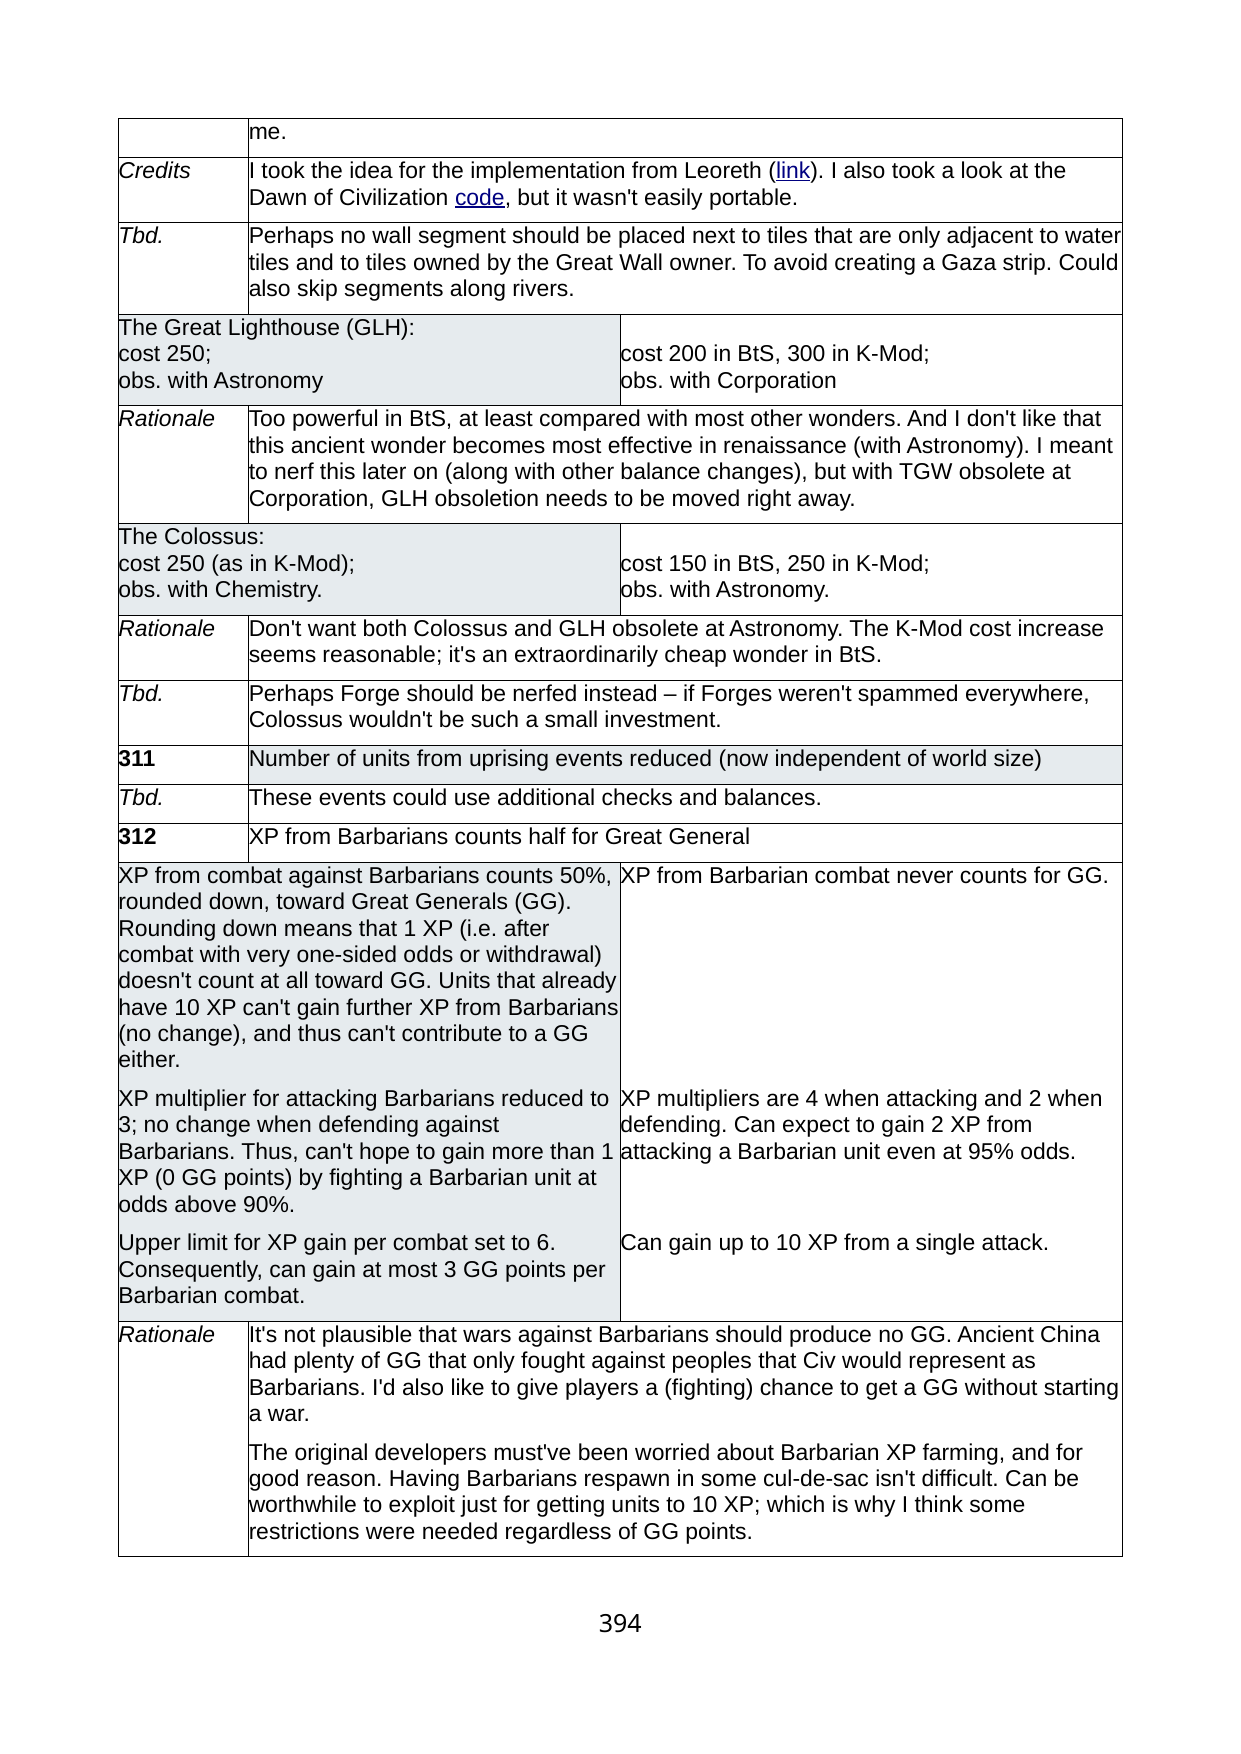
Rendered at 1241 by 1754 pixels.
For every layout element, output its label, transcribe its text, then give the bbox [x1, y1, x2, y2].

table_cell Tbd. [119, 681, 248, 745]
table_cell The Colossus: cost 250 (as in K-Mod); obs. with Chemistry. [119, 524, 620, 615]
table_cell Rationale [119, 616, 248, 680]
table_cell cost 150 in BtS, 250 in K-Mod; obs. with Astronomy. [621, 524, 1122, 615]
table_cell Perhaps no wall segment should be placed next to tiles that are only adjacent to water tiles and to tiles owned by the Great Wall owner. To avoid creating a Gaza strip. Could also skip segments along rivers. [249, 223, 1122, 314]
table_cell Don't want both Colossus and GLH obsolete at Astronomy. The K-Mod cost increase seems reasonable; it's an extraordinarily cheap wonder in BtS. [249, 616, 1122, 680]
table_cell Credits [119, 158, 248, 222]
table_cell XP from combat against Barbarians counts 50%, rounded down, toward Great Generals (GG). Rounding down means that 1 XP (i.e. after combat with very one-sided odds or withdrawal) doesn't count at all toward GG. Units that already have 10 XP can't gain further XP from Barbarians (no change), and thus can't contribute to a GG either. XP multiplier for attacking Barbarians reduced to 3; no change when defending against Barbarians. Thus, can't hope to gain more than 1 XP (0 GG points) by fighting a Barbarian unit at odds above 90%. Upper limit for XP gain per combat set to 6. Consequently, can gain at most 3 GG points per Barbarian combat. [119, 863, 620, 1321]
table_cell Too powerful in BtS, at least compared with most other wonders. And I don't like that this ancient wonder becomes most effective in renaissance (with Astronomy). I meant to nerf this later on (along with other balance changes), but with TGW obsolete at Corporation, GLH obsoletion needs to be moved right away. [249, 406, 1122, 523]
table_cell The Great Lighthouse (GLH): cost 250; obs. with Astronomy [119, 315, 620, 405]
table_cell cost 200 in BtS, 300 in K-Mod; obs. with Corporation [621, 315, 1122, 405]
table_cell Perhaps Forge should be nerfed instead – if Forges weren't spammed everywhere, Colossus wouldn't be such a small investment. [249, 681, 1122, 745]
table_cell XP from Barbarian combat never counts for GG. XP multipliers are 4 when attacking and 2 when defending. Can expect to gain 2 XP from attacking a Barbarian unit even at 95% odds. Can gain up to 10 XP from a single attack. [621, 863, 1122, 1321]
table_cell Tbd. [119, 223, 248, 314]
table_cell It's not plausible that wars against Barbarians should produce no GG. Ancient China had plenty of GG that only fought against peoples that Civ would represent as Barbarians. I'd also like to give players a (fighting) chance to get a GG without starting a war. The original developers must've been worried about Barbarian XP farming, and for good reason. Having Barbarians respawn in some cul-de-sac isn't difficult. Can be worthwhile to exploit just for getting units to 10 XP; which is why I think some restrictions were needed regardless of GG points. [249, 1322, 1122, 1556]
table_cell [119, 119, 248, 157]
table_cell These events could use additional checks and balances. [249, 785, 1122, 823]
table_cell XP from Barbarians counts half for Great General [249, 824, 1122, 862]
table_cell Rationale [119, 406, 248, 523]
table_cell me. [249, 119, 1122, 157]
table_cell Rationale [119, 1322, 248, 1556]
table_cell 311 [119, 746, 248, 784]
table_cell Number of units from uprising events reduced (now independent of world size) [249, 746, 1122, 784]
table_cell 312 [119, 824, 248, 862]
table_cell I took the idea for the implementation from Leoreth (link). I also took a look at the Dawn of Civilization code, but it wasn't easily portable. [249, 158, 1122, 222]
table_cell Tbd. [119, 785, 248, 823]
